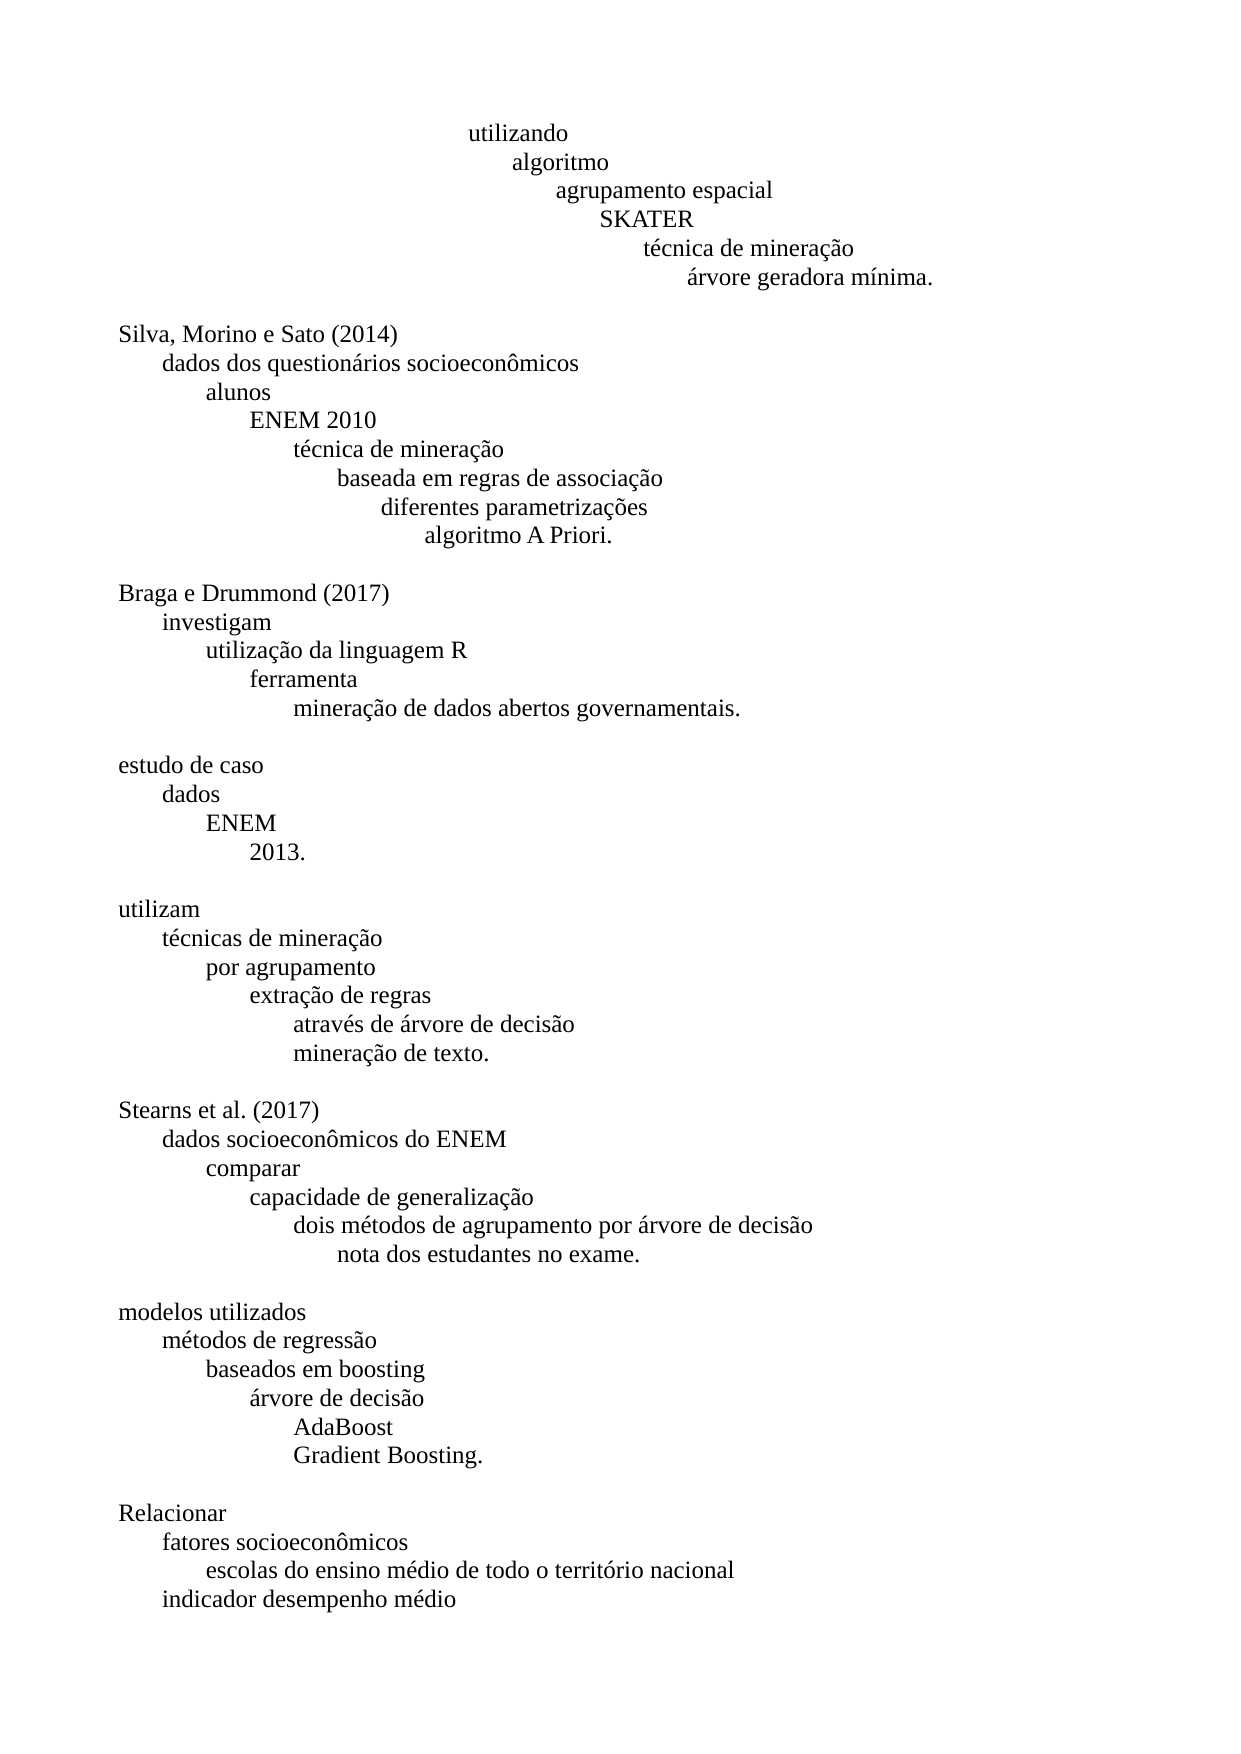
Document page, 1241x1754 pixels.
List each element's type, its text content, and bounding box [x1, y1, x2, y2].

text comparar [118, 1153, 1122, 1182]
text algoritmo A Priori. [118, 521, 1122, 549]
text utilizando [118, 118, 1122, 147]
text árvore de decisão [118, 1383, 1122, 1412]
text SKATER [118, 204, 1122, 233]
text Stearns et al. (2017) [118, 1096, 1122, 1124]
text ENEM 2010 [118, 406, 1122, 434]
text modelos utilizados [118, 1297, 1122, 1326]
text dados socioeconômicos do ENEM [118, 1124, 1122, 1153]
text por agrupamento [118, 952, 1122, 981]
text técnicas de mineração [118, 923, 1122, 952]
text ferramenta [118, 664, 1122, 693]
text utilização da linguagem R [118, 636, 1122, 664]
text extração de regras [118, 981, 1122, 1009]
text Gradient Boosting. [118, 1441, 1122, 1469]
text mineração de texto. [118, 1038, 1122, 1067]
text AdaBoost [118, 1412, 1122, 1441]
text dois métodos de agrupamento por árvore de decisão [118, 1211, 1122, 1239]
text mineração de dados abertos governamentais. [118, 693, 1122, 722]
text alunos [118, 377, 1122, 406]
text ENEM [118, 808, 1122, 837]
text nota dos estudantes no exame. [118, 1239, 1122, 1268]
text técnica de mineração [118, 434, 1122, 463]
text estudo de caso [118, 751, 1122, 779]
text baseados em boosting [118, 1354, 1122, 1383]
text baseada em regras de associação [118, 463, 1122, 492]
text árvore geradora mínima. [118, 262, 1122, 291]
text métodos de regressão [118, 1326, 1122, 1354]
text escolas do ensino médio de todo o território nacional [118, 1556, 1122, 1584]
text dados [118, 779, 1122, 808]
text algoritmo [118, 147, 1122, 176]
text utilizam [118, 894, 1122, 923]
text 2013. [118, 837, 1122, 866]
text Braga e Drummond (2017) [118, 578, 1122, 607]
text dados dos questionários socioeconômicos [118, 348, 1122, 377]
text Silva, Morino e Sato (2014) [118, 319, 1122, 348]
text fatores socioeconômicos [118, 1527, 1122, 1556]
text agrupamento espacial [118, 176, 1122, 204]
text capacidade de generalização [118, 1182, 1122, 1211]
text técnica de mineração [118, 233, 1122, 262]
text Relacionar [118, 1498, 1122, 1527]
text através de árvore de decisão [118, 1009, 1122, 1038]
text investigam [118, 607, 1122, 636]
text diferentes parametrizações [118, 492, 1122, 521]
text indicador desempenho médio [118, 1584, 1122, 1613]
